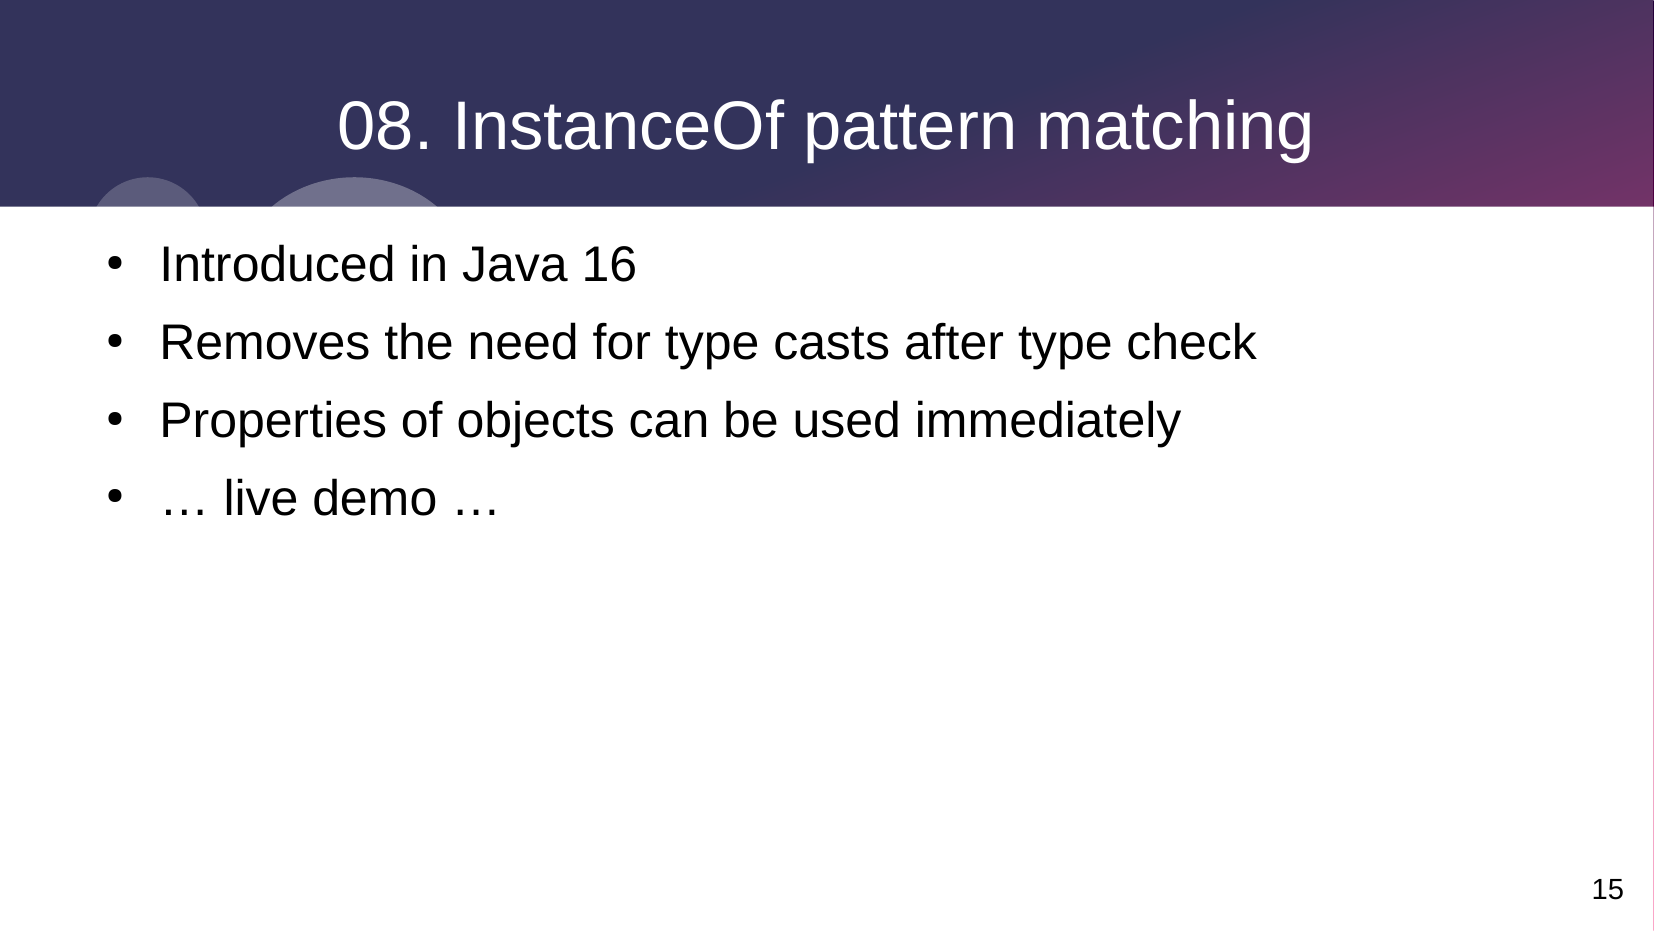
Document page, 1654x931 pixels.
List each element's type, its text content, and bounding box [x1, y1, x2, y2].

list Introduced in Java 16 Removes the need for type casts after type check Properties of objects can be used immediately … live demo … [88, 236, 1565, 827]
title 08. InstanceOf pattern matching [88, 44, 1565, 207]
